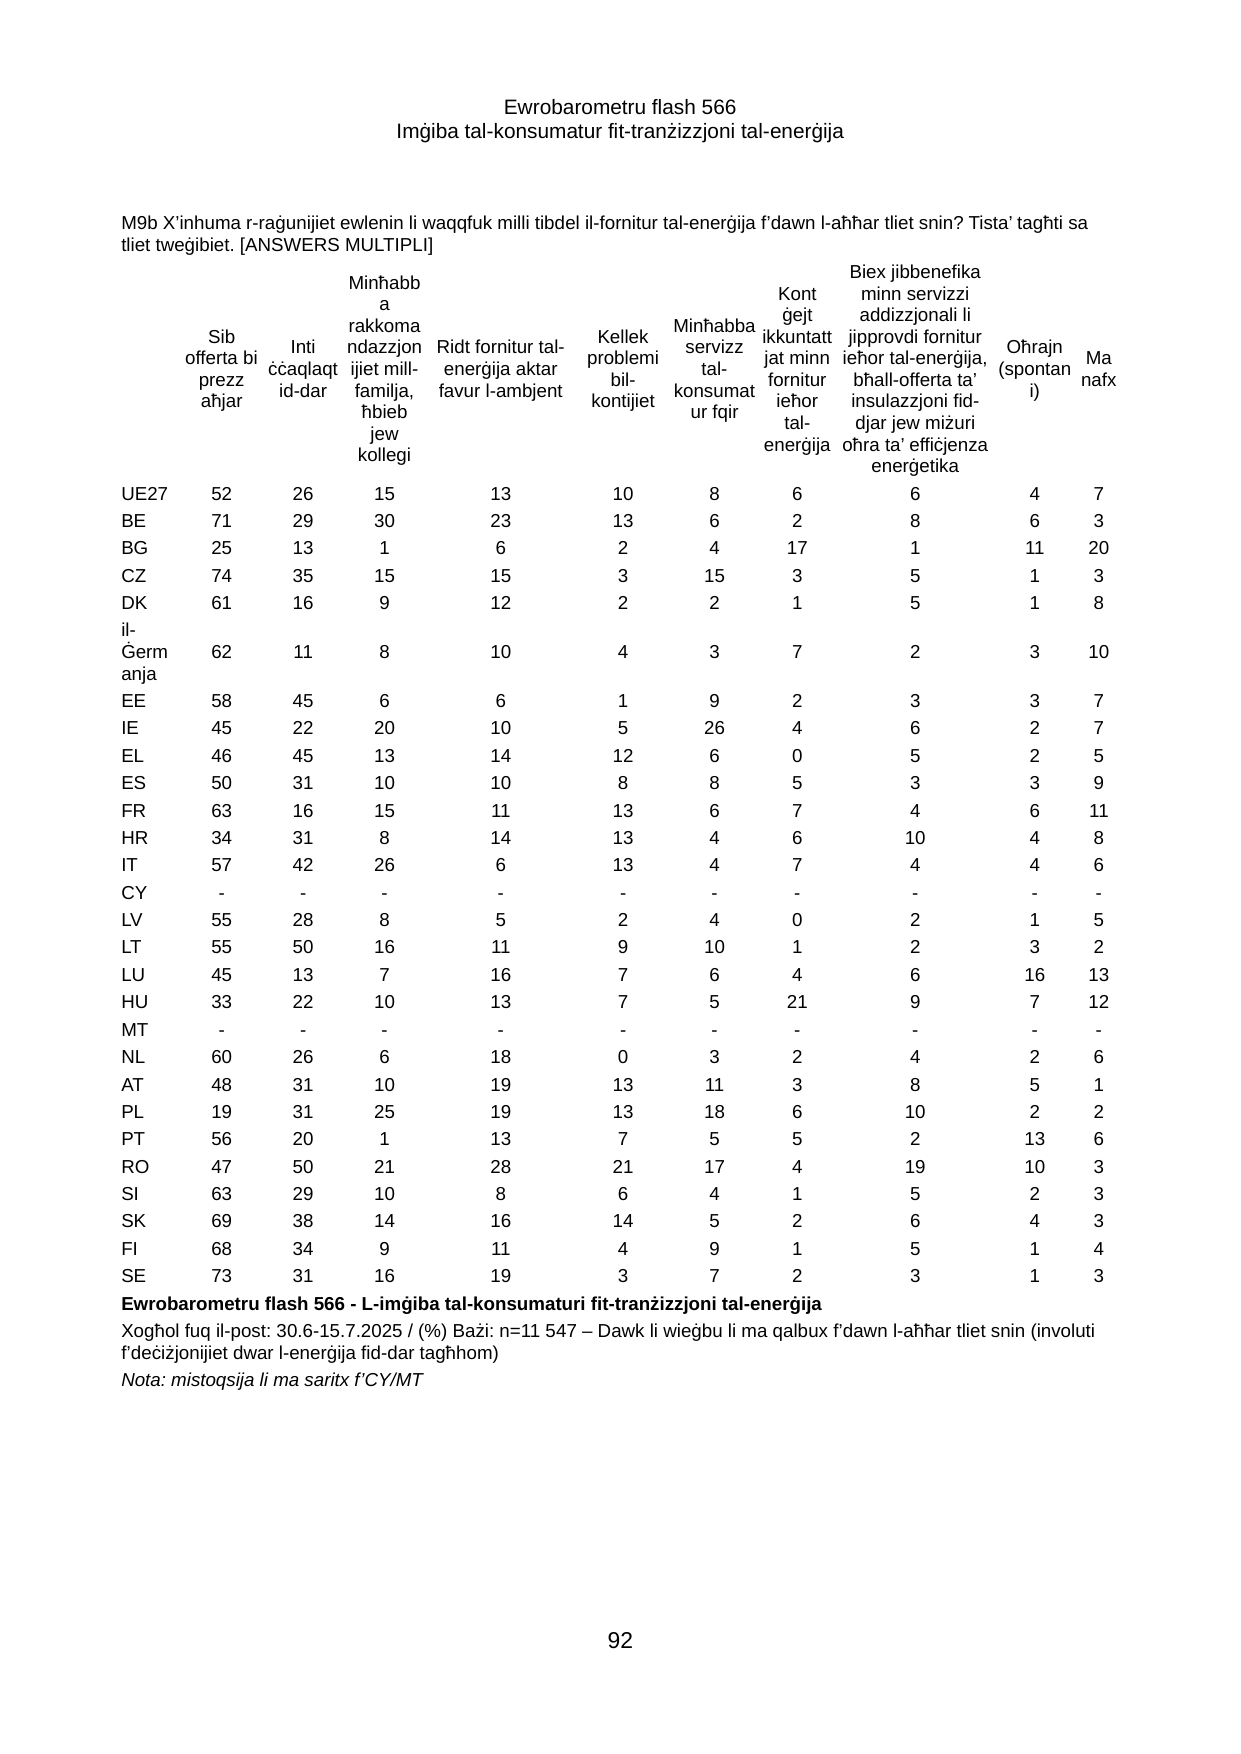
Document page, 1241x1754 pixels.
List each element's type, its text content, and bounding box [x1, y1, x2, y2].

table_cell SE [118, 1262, 181, 1289]
table_cell 3 [835, 1262, 995, 1289]
table_cell 6 [995, 507, 1074, 534]
table_cell [118, 258, 181, 479]
table_cell 3 [835, 769, 995, 796]
table_cell 30 [344, 507, 425, 534]
table_cell MT [118, 1016, 181, 1043]
table_cell 31 [262, 1262, 343, 1289]
table_cell 28 [425, 1153, 576, 1180]
table_cell 11 [425, 796, 576, 824]
table_cell 11 [425, 934, 576, 961]
table_cell 3 [995, 616, 1074, 687]
table_cell 8 [670, 769, 759, 796]
table_cell 13 [1074, 961, 1123, 988]
table_cell 4 [835, 1043, 995, 1070]
table_cell 56 [181, 1125, 262, 1153]
table_cell 12 [425, 589, 576, 616]
table_cell 7 [759, 851, 835, 879]
table_cell - [670, 879, 759, 906]
table_cell 4 [670, 906, 759, 933]
table_cell 5 [835, 1235, 995, 1262]
table_cell 1 [995, 1235, 1074, 1262]
table_cell 5 [995, 1070, 1074, 1098]
table_cell 21 [759, 988, 835, 1016]
table_cell CY [118, 879, 181, 906]
table_cell 5 [670, 1208, 759, 1235]
table_cell 6 [670, 507, 759, 534]
table_cell IT [118, 851, 181, 879]
table_cell 16 [995, 961, 1074, 988]
table_cell 2 [835, 616, 995, 687]
table_cell 33 [181, 988, 262, 1016]
table_cell 38 [262, 1208, 343, 1235]
table_cell 5 [759, 1125, 835, 1153]
table_cell 4 [759, 1153, 835, 1180]
table_cell 7 [1074, 687, 1123, 714]
table_cell 13 [425, 988, 576, 1016]
table_cell 35 [262, 562, 343, 589]
table_cell 50 [181, 769, 262, 796]
table_cell 3 [835, 687, 995, 714]
table_cell 57 [181, 851, 262, 879]
table_cell 1 [759, 589, 835, 616]
table_cell 20 [1074, 534, 1123, 562]
table_cell 8 [835, 507, 995, 534]
table_cell CZ [118, 562, 181, 589]
table_cell 2 [995, 742, 1074, 769]
table_cell 10 [425, 616, 576, 687]
table_cell 8 [344, 824, 425, 851]
table_cell 13 [262, 534, 343, 562]
table_cell - [181, 1016, 262, 1043]
table_cell 3 [1074, 1153, 1123, 1180]
table_cell 14 [425, 742, 576, 769]
table_cell 2 [995, 1043, 1074, 1070]
table_cell PT [118, 1125, 181, 1153]
table_cell - [344, 1016, 425, 1043]
table_cell ES [118, 769, 181, 796]
table_cell 71 [181, 507, 262, 534]
table_cell 14 [576, 1208, 670, 1235]
table_cell 5 [835, 1180, 995, 1207]
table_cell HU [118, 988, 181, 1016]
table_cell 63 [181, 796, 262, 824]
table_cell 26 [670, 714, 759, 742]
table_cell 34 [181, 824, 262, 851]
table_cell 22 [262, 714, 343, 742]
table_cell 25 [344, 1098, 425, 1125]
table_cell - [835, 879, 995, 906]
table_cell - [576, 879, 670, 906]
table_cell 6 [425, 687, 576, 714]
table_cell 10 [344, 988, 425, 1016]
table_cell 18 [670, 1098, 759, 1125]
table_cell 2 [759, 507, 835, 534]
table_cell Minħabba servizz tal-konsumatur fqir [670, 258, 759, 479]
table_cell Kont ġejt ikkuntattjat minn fornitur ieħor tal-enerġija [759, 258, 835, 479]
table_cell 1 [759, 934, 835, 961]
table_cell 45 [262, 687, 343, 714]
table_cell 2 [995, 1098, 1074, 1125]
table_cell 1 [1074, 1070, 1123, 1098]
table_cell 9 [344, 589, 425, 616]
table_cell 2 [576, 906, 670, 933]
table_cell Kellek problemi bil-kontijiet [576, 258, 670, 479]
table_cell 10 [995, 1153, 1074, 1180]
table_cell 16 [262, 796, 343, 824]
table_cell 2 [835, 906, 995, 933]
table_cell 7 [576, 961, 670, 988]
table_cell 3 [1074, 1180, 1123, 1207]
table_cell 50 [262, 934, 343, 961]
table_cell 2 [576, 589, 670, 616]
table_cell 2 [759, 1208, 835, 1235]
table_cell 7 [759, 616, 835, 687]
table_cell 15 [344, 479, 425, 507]
table_cell 6 [344, 1043, 425, 1070]
table_cell 10 [670, 934, 759, 961]
table_cell 23 [425, 507, 576, 534]
table_cell Oħrajn (spontani) [995, 258, 1074, 479]
table_cell 29 [262, 1180, 343, 1207]
table_cell 6 [425, 534, 576, 562]
table_cell 3 [995, 769, 1074, 796]
table_cell 15 [425, 562, 576, 589]
table_cell 10 [835, 824, 995, 851]
table_cell 3 [576, 562, 670, 589]
table_cell 20 [344, 714, 425, 742]
table_cell 3 [1074, 507, 1123, 534]
table_cell - [262, 879, 343, 906]
table_cell 26 [344, 851, 425, 879]
table_cell 3 [759, 1070, 835, 1098]
table_cell 4 [759, 714, 835, 742]
table_cell Ridt fornitur tal-enerġija aktar favur l-ambjent [425, 258, 576, 479]
table_cell 5 [759, 769, 835, 796]
table_cell 16 [262, 589, 343, 616]
table_cell 2 [1074, 1098, 1123, 1125]
table_cell 6 [759, 479, 835, 507]
table_cell UE27 [118, 479, 181, 507]
table_cell 18 [425, 1043, 576, 1070]
table_cell 16 [425, 961, 576, 988]
table_cell 7 [576, 1125, 670, 1153]
table_cell FI [118, 1235, 181, 1262]
table_cell 13 [344, 742, 425, 769]
table_cell 45 [181, 714, 262, 742]
table_cell 8 [1074, 824, 1123, 851]
table_cell EL [118, 742, 181, 769]
table_cell 13 [576, 824, 670, 851]
table_cell Sib offerta bi prezz aħjar [181, 258, 262, 479]
table_cell 31 [262, 769, 343, 796]
table_cell 1 [995, 589, 1074, 616]
table_cell 60 [181, 1043, 262, 1070]
table_cell 10 [425, 714, 576, 742]
table_cell 1 [344, 534, 425, 562]
table_cell 8 [1074, 589, 1123, 616]
table_cell 4 [759, 961, 835, 988]
table_cell Biex jibbenefika minn servizzi addizzjonali li jipprovdi fornitur ieħor tal-enerġija, bħall-offerta ta’ insulazzjoni fid-djar jew miżuri oħra ta’ effiċjenza enerġetika [835, 258, 995, 479]
table_cell 5 [670, 1125, 759, 1153]
table_cell 3 [576, 1262, 670, 1289]
table_cell 11 [425, 1235, 576, 1262]
table_cell 4 [576, 1235, 670, 1262]
table_cell 5 [425, 906, 576, 933]
table_cell 5 [835, 742, 995, 769]
table_cell 31 [262, 1070, 343, 1098]
table_cell 10 [344, 1070, 425, 1098]
table_cell NL [118, 1043, 181, 1070]
table_cell 2 [995, 1180, 1074, 1207]
table_cell 73 [181, 1262, 262, 1289]
table_cell 6 [1074, 1125, 1123, 1153]
table_cell 16 [344, 934, 425, 961]
table_cell 12 [576, 742, 670, 769]
table_cell 8 [835, 1070, 995, 1098]
table_cell 8 [670, 479, 759, 507]
table_cell 3 [995, 934, 1074, 961]
table_cell 14 [344, 1208, 425, 1235]
table_cell 4 [835, 796, 995, 824]
table_cell 2 [576, 534, 670, 562]
table_cell - [576, 1016, 670, 1043]
table_cell 13 [995, 1125, 1074, 1153]
table_cell 61 [181, 589, 262, 616]
table_cell AT [118, 1070, 181, 1098]
table_cell 6 [670, 961, 759, 988]
table_cell EE [118, 687, 181, 714]
table_cell 4 [670, 1180, 759, 1207]
table_cell 11 [262, 616, 343, 687]
table_cell 2 [835, 934, 995, 961]
table_cell 7 [1074, 479, 1123, 507]
table_cell 19 [181, 1098, 262, 1125]
table_cell 50 [262, 1153, 343, 1180]
table_cell 9 [344, 1235, 425, 1262]
table_cell 13 [576, 851, 670, 879]
table_cell 7 [1074, 714, 1123, 742]
table_cell 26 [262, 1043, 343, 1070]
table_cell Xogħol fuq il-post: 30.6-15.7.2025 / (%) Bażi: n=11 547 – Dawk li wieġbu li ma qalbux f’dawn l-aħħar tliet snin (involuti f’deċiżjonijiet dwar l-enerġija fid-dar tagħhom) [118, 1317, 1123, 1366]
table_cell 13 [425, 479, 576, 507]
table_cell - [1074, 879, 1123, 906]
table_cell 4 [995, 479, 1074, 507]
table_cell 11 [670, 1070, 759, 1098]
table_cell 69 [181, 1208, 262, 1235]
table_cell 13 [576, 1070, 670, 1098]
table_cell DK [118, 589, 181, 616]
table_cell 4 [995, 824, 1074, 851]
table_cell 7 [576, 988, 670, 1016]
table_cell RO [118, 1153, 181, 1180]
table_cell 6 [835, 961, 995, 988]
table_cell 2 [995, 714, 1074, 742]
table_cell 3 [995, 687, 1074, 714]
table_cell 10 [576, 479, 670, 507]
table_cell 7 [995, 988, 1074, 1016]
table_cell 0 [576, 1043, 670, 1070]
table_cell 16 [425, 1208, 576, 1235]
table_cell 6 [835, 1208, 995, 1235]
table_cell 45 [262, 742, 343, 769]
table_cell 11 [995, 534, 1074, 562]
table_cell 9 [576, 934, 670, 961]
table_cell 9 [835, 988, 995, 1016]
table_cell 3 [1074, 562, 1123, 589]
table_cell 4 [835, 851, 995, 879]
table_cell 6 [759, 824, 835, 851]
table_cell 68 [181, 1235, 262, 1262]
table_cell 63 [181, 1180, 262, 1207]
table_cell il-Ġermanja [118, 616, 181, 687]
table_cell 1 [995, 562, 1074, 589]
table_cell 62 [181, 616, 262, 687]
table_cell 2 [835, 1125, 995, 1153]
table_cell LV [118, 906, 181, 933]
table_cell 6 [1074, 1043, 1123, 1070]
table_cell 3 [670, 616, 759, 687]
table_cell 42 [262, 851, 343, 879]
table_cell - [995, 879, 1074, 906]
table_cell 15 [344, 562, 425, 589]
table_cell 8 [344, 616, 425, 687]
table_cell FR [118, 796, 181, 824]
table_cell - [670, 1016, 759, 1043]
table_cell 2 [759, 1262, 835, 1289]
table_cell 19 [835, 1153, 995, 1180]
table_cell 26 [262, 479, 343, 507]
table_cell - [759, 879, 835, 906]
table_cell 46 [181, 742, 262, 769]
table_cell 13 [576, 1098, 670, 1125]
table_cell 52 [181, 479, 262, 507]
table_cell 13 [576, 796, 670, 824]
table_cell 10 [344, 769, 425, 796]
table_cell 2 [670, 589, 759, 616]
table_cell 74 [181, 562, 262, 589]
table_cell 0 [759, 742, 835, 769]
table_cell 31 [262, 1098, 343, 1125]
table_cell - [181, 879, 262, 906]
table_cell 19 [425, 1070, 576, 1098]
table_cell 4 [576, 616, 670, 687]
table_cell 3 [670, 1043, 759, 1070]
table_cell 1 [759, 1180, 835, 1207]
table_cell 3 [1074, 1262, 1123, 1289]
table_cell 19 [425, 1262, 576, 1289]
table_cell 1 [344, 1125, 425, 1153]
table_cell 4 [995, 1208, 1074, 1235]
table_cell Ewrobarometru flash 566 - L-imġiba tal-konsumaturi fit-tranżizzjoni tal-enerġija [118, 1290, 1123, 1317]
table_cell 47 [181, 1153, 262, 1180]
table_cell 34 [262, 1235, 343, 1262]
table_cell 14 [425, 824, 576, 851]
table_cell 21 [576, 1153, 670, 1180]
table_cell 1 [576, 687, 670, 714]
table_cell 17 [759, 534, 835, 562]
table_cell 10 [344, 1180, 425, 1207]
table_cell 6 [670, 742, 759, 769]
table_cell 58 [181, 687, 262, 714]
table_cell Ma nafx [1074, 258, 1123, 479]
table_cell Nota: mistoqsija li ma saritx f’CY/MT [118, 1366, 1123, 1393]
table_cell 29 [262, 507, 343, 534]
table_cell BG [118, 534, 181, 562]
table_cell 8 [425, 1180, 576, 1207]
table_cell 5 [835, 589, 995, 616]
table_cell 5 [576, 714, 670, 742]
table_cell 3 [759, 562, 835, 589]
table_cell 6 [670, 796, 759, 824]
table_cell 21 [344, 1153, 425, 1180]
table_cell IE [118, 714, 181, 742]
table_cell 9 [1074, 769, 1123, 796]
table_cell 8 [344, 906, 425, 933]
table_cell 1 [995, 906, 1074, 933]
table_cell Inti ċċaqlaqt id-dar [262, 258, 343, 479]
table_cell LT [118, 934, 181, 961]
table_cell 6 [344, 687, 425, 714]
table_cell 2 [1074, 934, 1123, 961]
table_cell 6 [1074, 851, 1123, 879]
table_cell 20 [262, 1125, 343, 1153]
table_cell SK [118, 1208, 181, 1235]
table_cell - [425, 1016, 576, 1043]
table_cell 31 [262, 824, 343, 851]
table_cell 5 [835, 562, 995, 589]
table_cell 2 [759, 687, 835, 714]
table_cell PL [118, 1098, 181, 1125]
table_cell 1 [759, 1235, 835, 1262]
table_header M9b X’inhuma r-raġunijiet ewlenin li waqqfuk milli tibdel il-fornitur tal-enerġija f’dawn l-aħħar tliet snin? Tista’ tagħti sa tliet tweġibiet. [ANSWERS MULTIPLI] [118, 209, 1123, 258]
table_cell 4 [670, 851, 759, 879]
table_cell 13 [576, 507, 670, 534]
table_cell 16 [344, 1262, 425, 1289]
table_cell - [1074, 1016, 1123, 1043]
table_cell 7 [344, 961, 425, 988]
table_cell - [835, 1016, 995, 1043]
table_cell - [425, 879, 576, 906]
table_cell - [344, 879, 425, 906]
table_cell 4 [670, 534, 759, 562]
table_cell 9 [670, 1235, 759, 1262]
table_cell 7 [759, 796, 835, 824]
table_cell 10 [425, 769, 576, 796]
table_cell 55 [181, 906, 262, 933]
table_cell Minħabba rakkomandazzjonijiet mill-familja, ħbieb jew kollegi [344, 258, 425, 479]
table_cell 6 [425, 851, 576, 879]
table_cell 0 [759, 906, 835, 933]
table_cell HR [118, 824, 181, 851]
table_cell 3 [1074, 1208, 1123, 1235]
table_cell 10 [1074, 616, 1123, 687]
table_cell 11 [1074, 796, 1123, 824]
table_cell 15 [344, 796, 425, 824]
table_cell 25 [181, 534, 262, 562]
table_cell 10 [835, 1098, 995, 1125]
table_cell 5 [1074, 906, 1123, 933]
table_cell 6 [995, 796, 1074, 824]
table_cell 22 [262, 988, 343, 1016]
table_cell 1 [995, 1262, 1074, 1289]
table_cell 12 [1074, 988, 1123, 1016]
table_cell 13 [425, 1125, 576, 1153]
table_cell 6 [576, 1180, 670, 1207]
table_cell 15 [670, 562, 759, 589]
table_cell 45 [181, 961, 262, 988]
table_cell 19 [425, 1098, 576, 1125]
table_cell LU [118, 961, 181, 988]
table_cell 6 [759, 1098, 835, 1125]
table_cell - [995, 1016, 1074, 1043]
table_cell 5 [670, 988, 759, 1016]
table_cell 48 [181, 1070, 262, 1098]
table_cell 1 [835, 534, 995, 562]
table_cell 4 [670, 824, 759, 851]
table_cell 17 [670, 1153, 759, 1180]
table_cell 5 [1074, 742, 1123, 769]
table_cell SI [118, 1180, 181, 1207]
table_cell 28 [262, 906, 343, 933]
table_cell 7 [670, 1262, 759, 1289]
table_cell 9 [670, 687, 759, 714]
table_cell 2 [759, 1043, 835, 1070]
table_cell - [759, 1016, 835, 1043]
table_cell 4 [1074, 1235, 1123, 1262]
table_cell 6 [835, 479, 995, 507]
table_cell 4 [995, 851, 1074, 879]
table_cell 55 [181, 934, 262, 961]
table_cell 6 [835, 714, 995, 742]
table_cell 13 [262, 961, 343, 988]
table_cell BE [118, 507, 181, 534]
table_cell - [262, 1016, 343, 1043]
table_cell 8 [576, 769, 670, 796]
